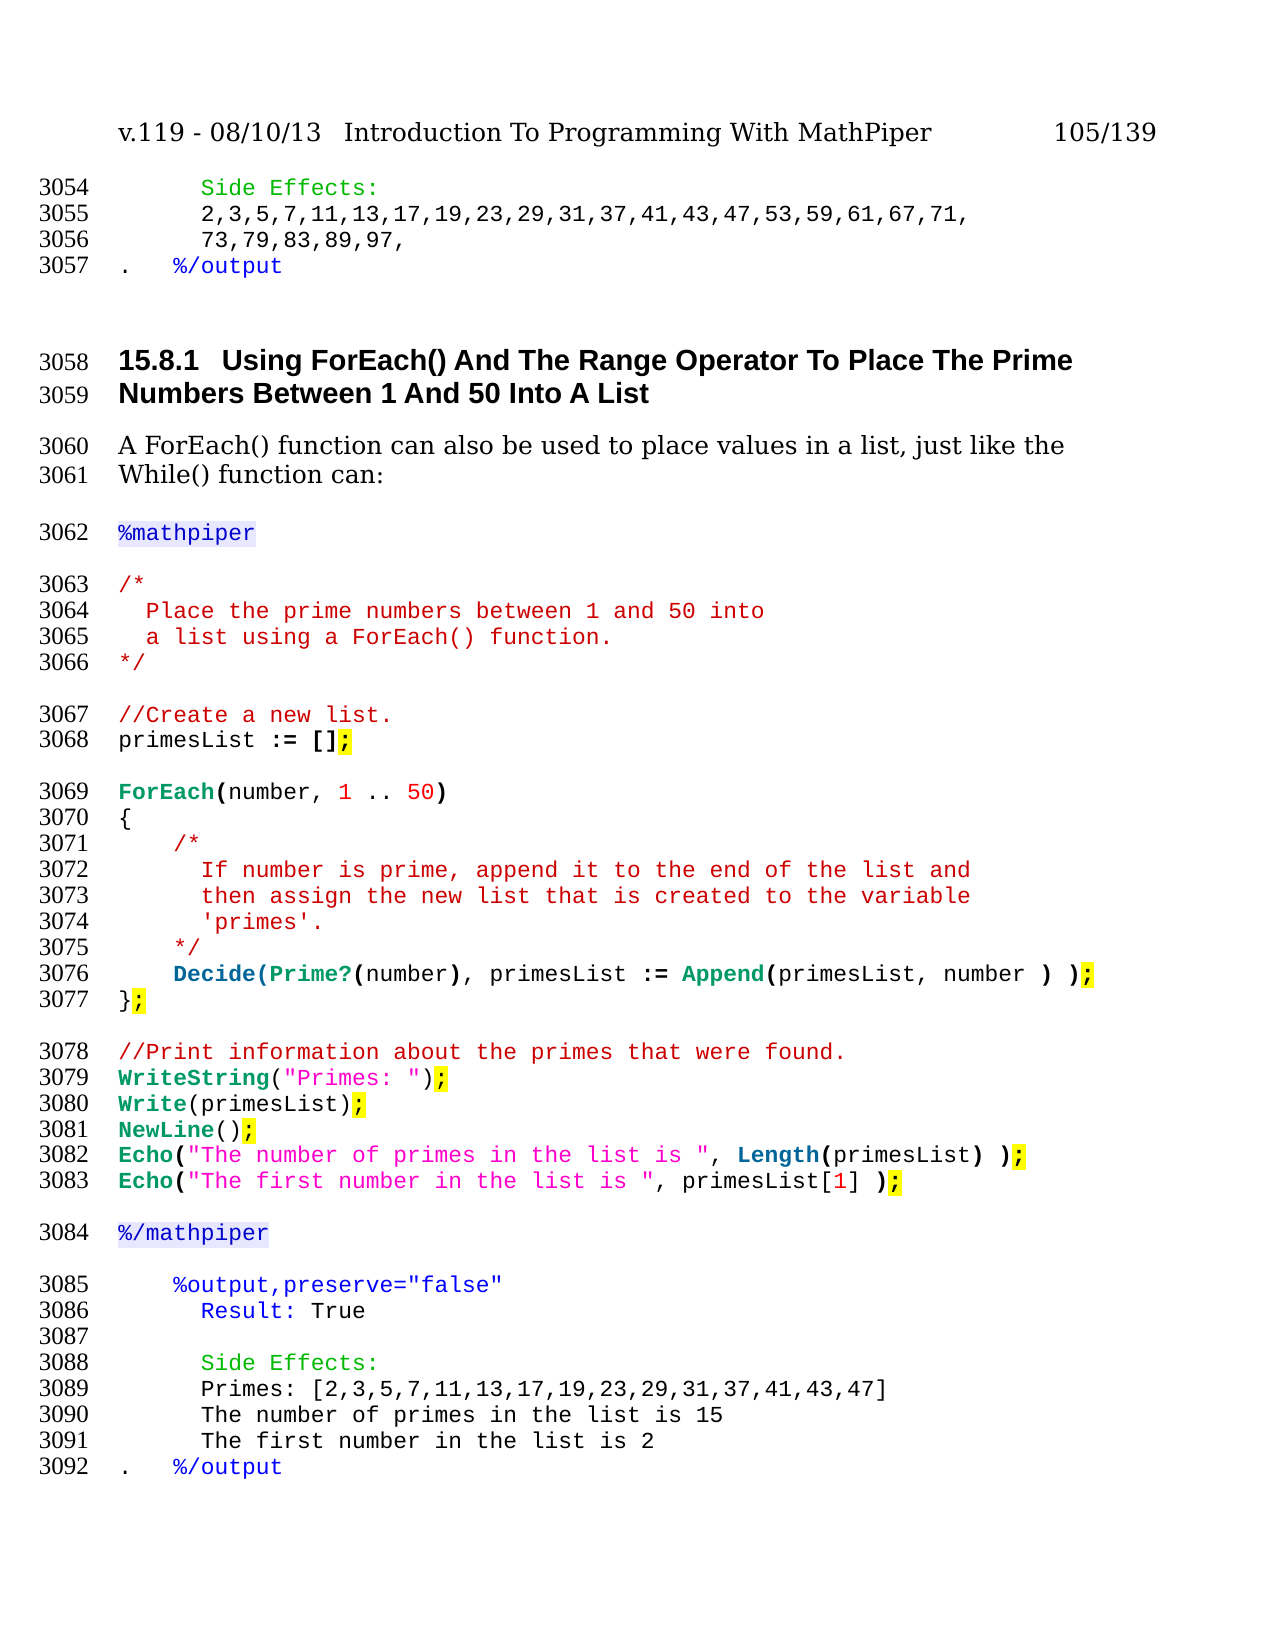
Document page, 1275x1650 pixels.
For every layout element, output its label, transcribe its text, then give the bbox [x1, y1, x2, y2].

text */ [118, 651, 1157, 677]
text A ForEach() function can also be used to place values in a list, just like the While() function can: [118, 431, 1157, 489]
text The number of primes in the list is 15 [118, 1403, 1157, 1429]
text 'primes'. [118, 910, 1157, 936]
text %mathpiper [118, 521, 1157, 547]
text If number is prime, append it to the end of the list and [118, 858, 1157, 884]
text Echo("The number of primes in the list is ", Length(primesList) ); [118, 1144, 1157, 1170]
text ForEach(number, 1 .. 50) [118, 781, 1157, 807]
text a list using a ForEach() function. [118, 625, 1157, 651]
text %/mathpiper [118, 1222, 1157, 1248]
text Write(primesList); [118, 1092, 1157, 1118]
text Decide(Prime?(number), primesList := Append(primesList, number ) ); [118, 962, 1157, 988]
text //Create a new list. [118, 703, 1157, 729]
text then assign the new list that is created to the variable [118, 884, 1157, 910]
text /* [118, 573, 1157, 599]
text 2,3,5,7,11,13,17,19,23,29,31,37,41,43,47,53,59,61,67,71, [118, 203, 1157, 229]
text Place the prime numbers between 1 and 50 into [118, 599, 1157, 625]
text /* [118, 833, 1157, 858]
text Side Effects: [118, 177, 1157, 203]
text NewLine(); [118, 1118, 1157, 1144]
text }; [118, 988, 1157, 1014]
text Side Effects: [118, 1351, 1157, 1377]
text The first number in the list is 2 [118, 1429, 1157, 1455]
text WriteString("Primes: "); [118, 1066, 1157, 1092]
text */ [118, 936, 1157, 962]
text Primes: [2,3,5,7,11,13,17,19,23,29,31,37,41,43,47] [118, 1377, 1157, 1403]
text . %/output [118, 1455, 1157, 1481]
subtitle Using ForEach() And The Range Operator To Place The Prime Numbers Between 1 And 50 Into A List [118, 343, 1157, 410]
text %output,preserve="false" [118, 1273, 1157, 1299]
text 73,79,83,89,97, [118, 229, 1157, 254]
text { [118, 807, 1157, 833]
text //Print information about the primes that were found. [118, 1040, 1157, 1066]
text . %/output [118, 254, 1157, 281]
text Echo("The first number in the list is ", primesList[1] ); [118, 1170, 1157, 1196]
text Result: True [118, 1299, 1157, 1325]
text primesList := []; [118, 729, 1157, 755]
